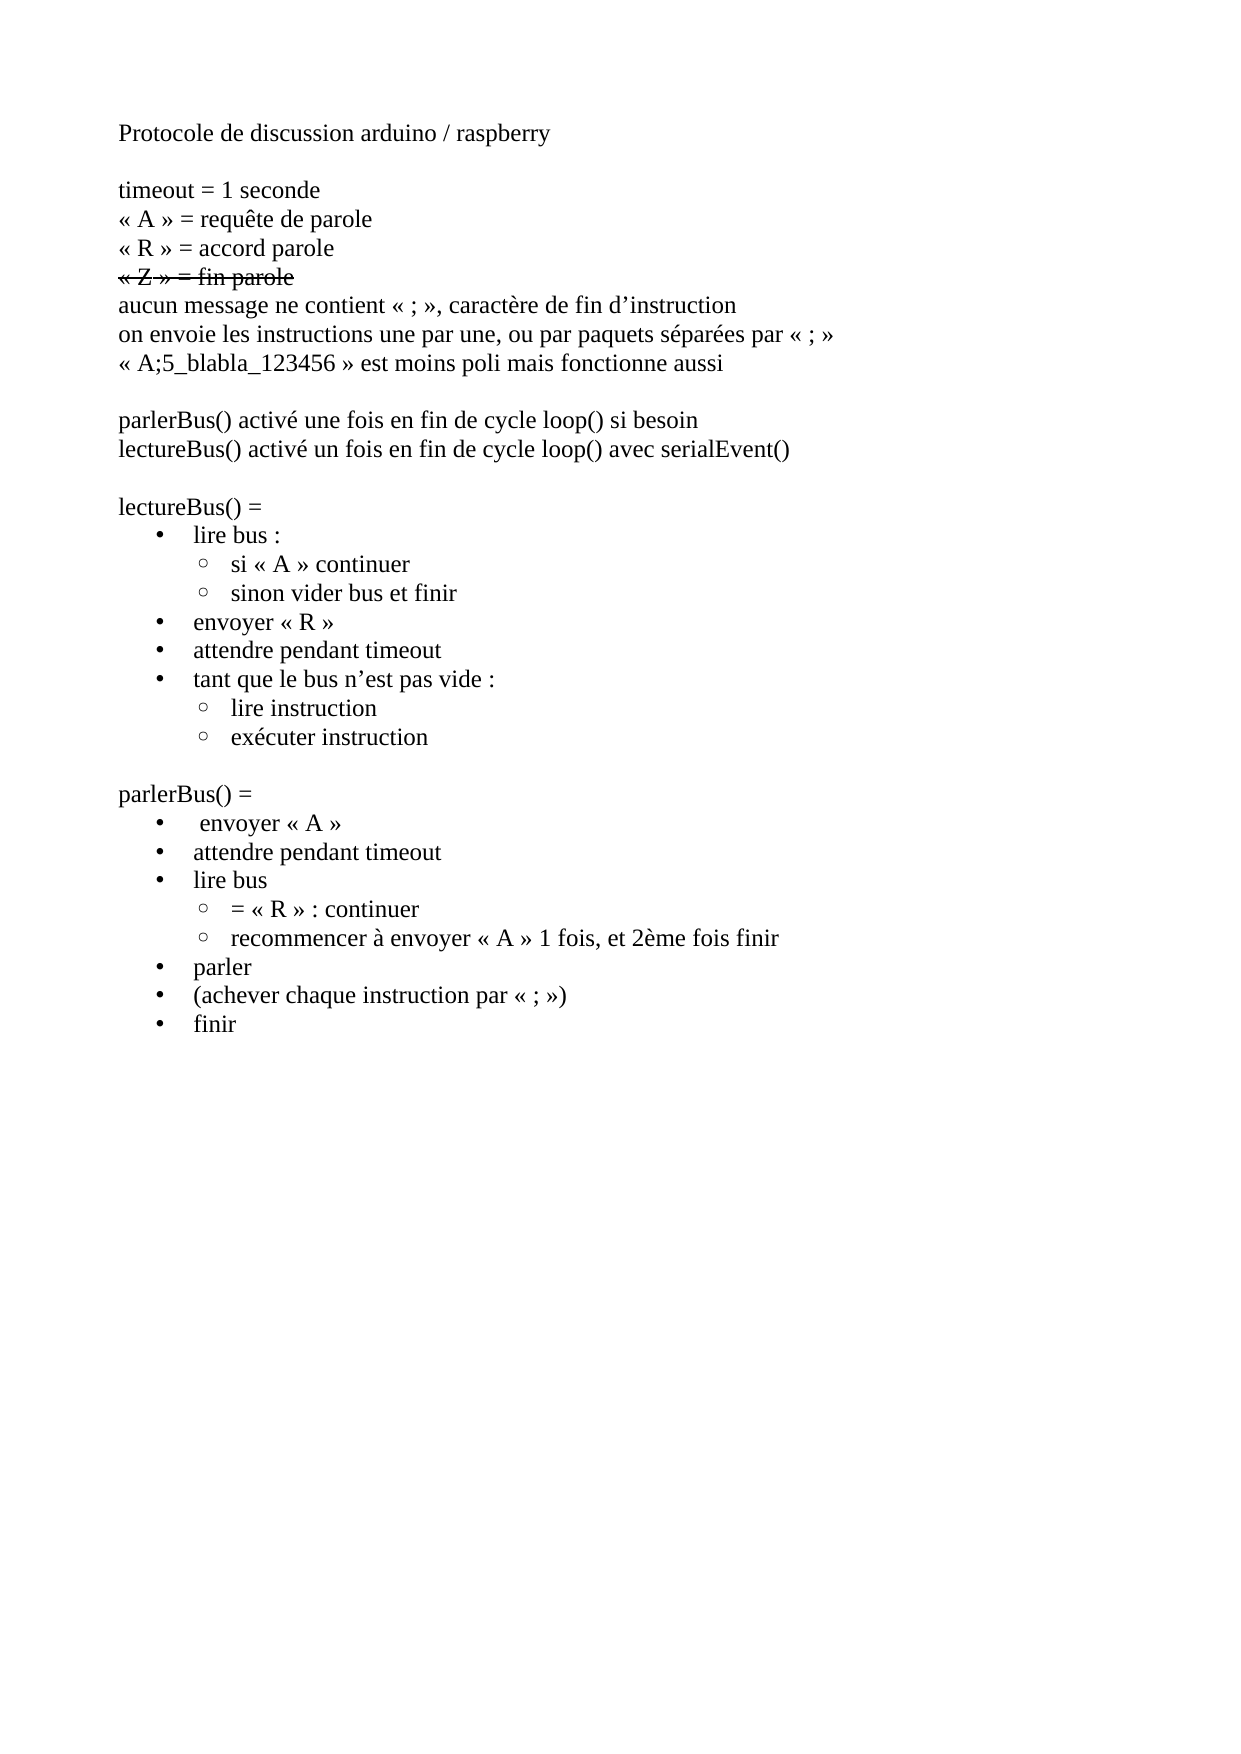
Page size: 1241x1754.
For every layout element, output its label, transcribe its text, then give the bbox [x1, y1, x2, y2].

text timeout = 1 seconde [118, 176, 1122, 204]
text « Z » = fin parole [118, 262, 1122, 291]
text parlerBus() = [118, 779, 1122, 808]
list (achever chaque instruction par « ; ») [156, 981, 1122, 1009]
list attendre pendant timeout [156, 636, 1122, 664]
list = « R » : continuer [193, 894, 1122, 923]
text lectureBus() activé un fois en fin de cycle loop() avec serialEvent() [118, 434, 1122, 463]
list si « A » continuer [193, 549, 1122, 578]
list envoyer « R » [156, 607, 1122, 636]
text aucun message ne contient « ; », caractère de fin d’instruction [118, 291, 1122, 319]
list finir [156, 1009, 1122, 1038]
text Protocole de discussion arduino / raspberry [118, 118, 1122, 147]
text « R » = accord parole [118, 233, 1122, 262]
list attendre pendant timeout [156, 837, 1122, 866]
list lire bus [156, 866, 1122, 894]
list recommencer à envoyer « A » 1 fois, et 2ème fois finir [193, 923, 1122, 952]
text lectureBus() = [118, 492, 1122, 521]
list sinon vider bus et finir [193, 578, 1122, 607]
list parler [156, 952, 1122, 981]
list exécuter instruction [193, 722, 1122, 751]
list lire instruction [193, 693, 1122, 722]
text parlerBus() activé une fois en fin de cycle loop() si besoin [118, 406, 1122, 434]
text « A » = requête de parole [118, 204, 1122, 233]
list tant que le bus n’est pas vide : [156, 664, 1122, 693]
list envoyer « A » [156, 808, 1122, 837]
list lire bus : [156, 521, 1122, 549]
text « A;5_blabla_123456 » est moins poli mais fonctionne aussi [118, 348, 1122, 377]
text on envoie les instructions une par une, ou par paquets séparées par « ; » [118, 319, 1122, 348]
